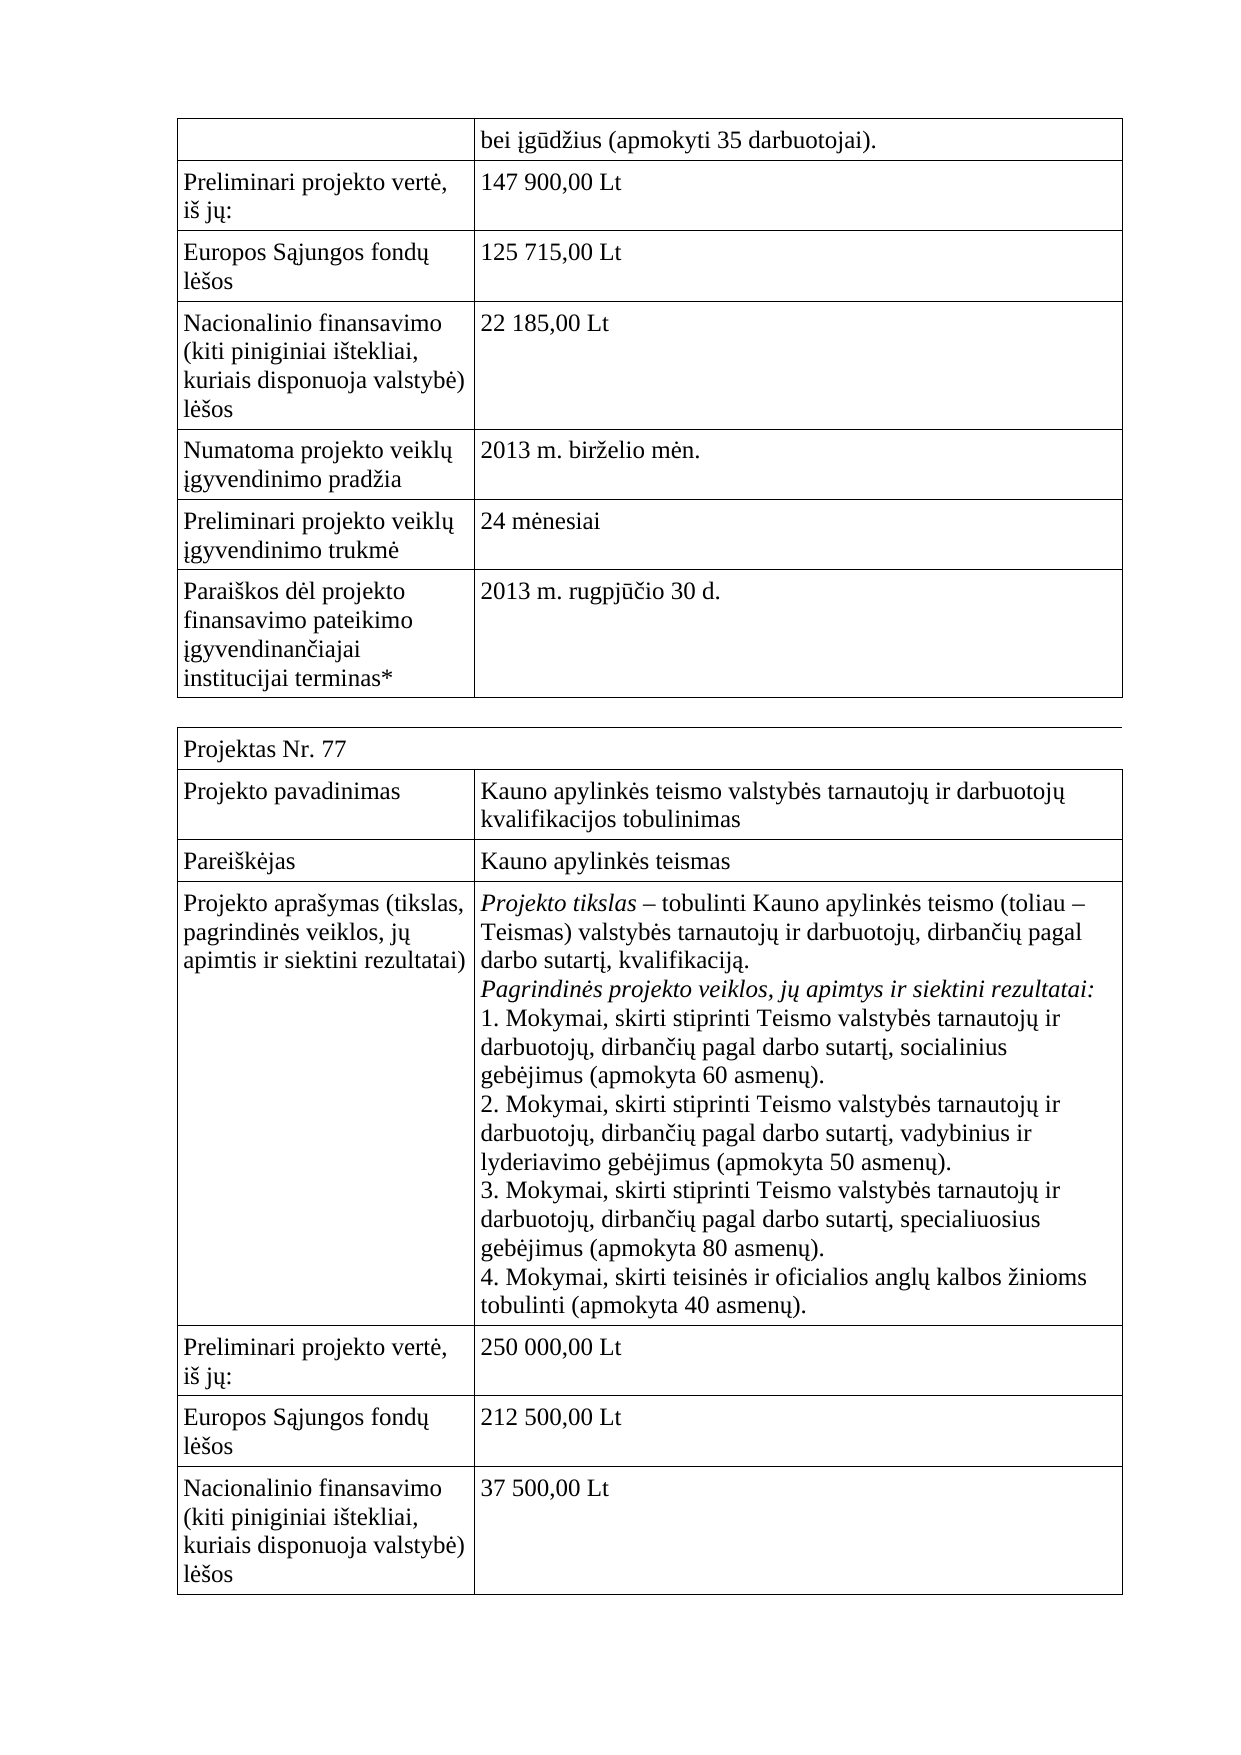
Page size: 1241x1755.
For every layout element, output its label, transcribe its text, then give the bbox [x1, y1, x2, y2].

table_cell Nacionalinio finansavimo (kiti piniginiai ištekliai, kuriais disponuoja valstybė) lėšos [178, 1467, 474, 1594]
table_cell Kauno apylinkės teismo valstybės tarnautojų ir darbuotojų kvalifikacijos tobulinimas [475, 770, 1122, 839]
table_cell 37 500,00 Lt [475, 1467, 1122, 1594]
table_cell Pareiškėjas [178, 840, 474, 881]
table_cell Europos Sąjungos fondų lėšos [178, 231, 474, 301]
table_cell Preliminari projekto veiklų įgyvendinimo trukmė [178, 500, 474, 569]
table_cell 147 900,00 Lt [475, 161, 1122, 230]
table_cell Projekto pavadinimas [178, 770, 474, 839]
table_cell 24 mėnesiai [475, 500, 1122, 569]
table_cell Projekto aprašymas (tikslas, pagrindinės veiklos, jų apimtis ir siektini rezultatai) [178, 882, 474, 1325]
table_cell 125 715,00 Lt [475, 231, 1122, 301]
table_cell 2013 m. birželio mėn. [475, 430, 1122, 499]
table_cell Kauno apylinkės teismas [475, 840, 1122, 881]
table_cell Projekto tikslas – tobulinti Kauno apylinkės teismo (toliau – Teismas) valstybės tarnautojų ir darbuotojų, dirbančių pagal darbo sutartį, kvalifikaciją. Pagrindinės projekto veiklos, jų apimtys ir siektini rezultatai: 1. Mokymai, skirti stiprinti Teismo valstybės tarnautojų ir darbuotojų, dirbančių pagal darbo sutartį, socialinius gebėjimus (apmokyta 60 asmenų). 2. Mokymai, skirti stiprinti Teismo valstybės tarnautojų ir darbuotojų, dirbančių pagal darbo sutartį, vadybinius ir lyderiavimo gebėjimus (apmokyta 50 asmenų). 3. Mokymai, skirti stiprinti Teismo valstybės tarnautojų ir darbuotojų, dirbančių pagal darbo sutartį, specialiuosius gebėjimus (apmokyta 80 asmenų). 4. Mokymai, skirti teisinės ir oficialios anglų kalbos žinioms tobulinti (apmokyta 40 asmenų). [475, 882, 1122, 1325]
table_cell Paraiškos dėl projekto finansavimo pateikimo įgyvendinančiajai institucijai terminas* [178, 570, 474, 697]
table_cell 250 000,00 Lt [475, 1326, 1122, 1395]
table_cell Preliminari projekto vertė, iš jų: [178, 1326, 474, 1395]
table_cell 2013 m. rugpjūčio 30 d. [475, 570, 1122, 697]
table_cell Europos Sąjungos fondų lėšos [178, 1396, 474, 1466]
table_cell Numatoma projekto veiklų įgyvendinimo pradžia [178, 430, 474, 499]
table_cell 212 500,00 Lt [475, 1396, 1122, 1466]
table_cell 22 185,00 Lt [475, 302, 1122, 428]
table_header Projektas Nr. 77 [178, 728, 1122, 769]
table_cell [178, 119, 474, 160]
table_cell bei įgūdžius (apmokyti 35 darbuotojai). [475, 119, 1122, 160]
table_cell Preliminari projekto vertė, iš jų: [178, 161, 474, 230]
table_cell Nacionalinio finansavimo (kiti piniginiai ištekliai, kuriais disponuoja valstybė) lėšos [178, 302, 474, 428]
